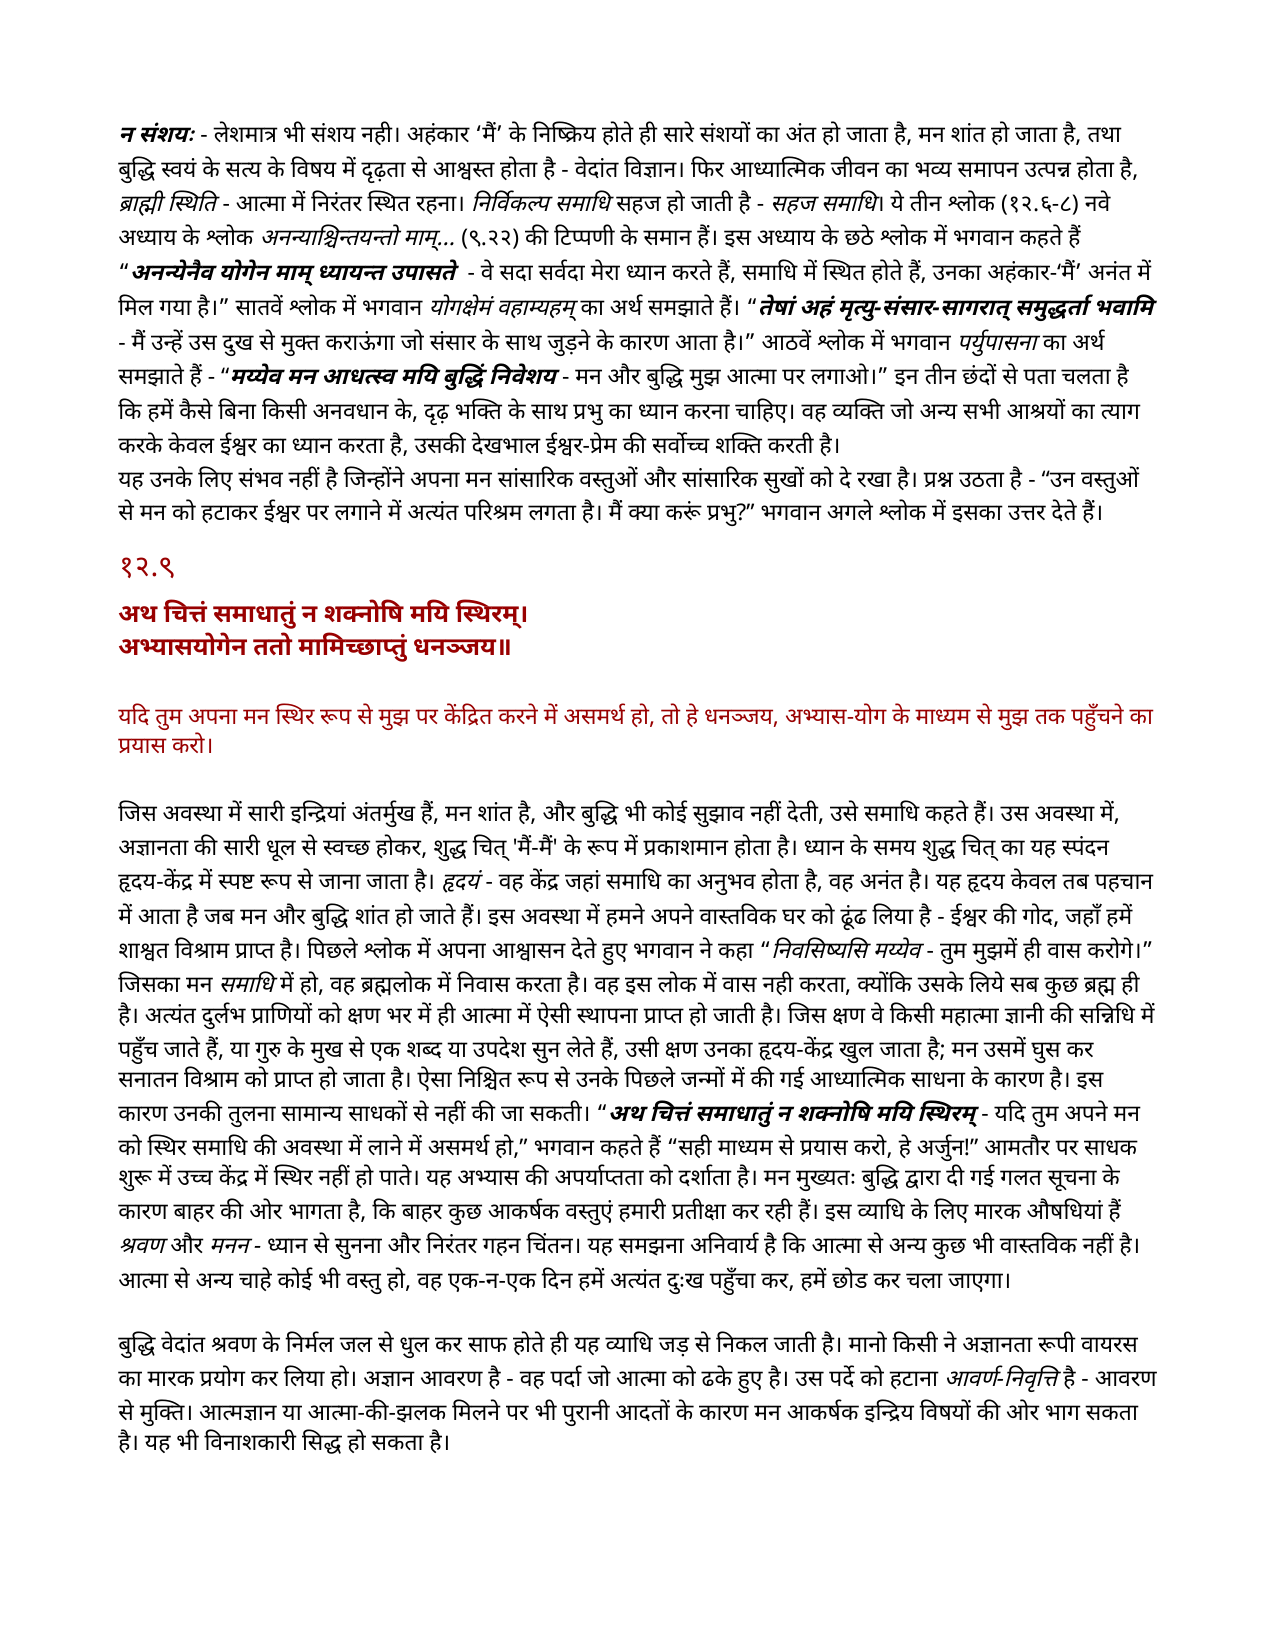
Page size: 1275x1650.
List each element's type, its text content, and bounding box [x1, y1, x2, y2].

text अथ चित्तं समाधातुं न शक्नोषि मयि स्थिरम्। [118, 600, 1157, 633]
text अभ्यासयोगेन ततो मामिच्छाप्तुं धनञ्जय॥ [118, 633, 1157, 666]
subtitle १२.९ [118, 545, 1157, 588]
text न संशयः - लेशमात्र भी संशय नही। अहंकार ‘मैं’ के निष्क्रिय होते ही सारे संशयों का अंत हो जाता है, मन शांत हो जाता है, तथा बुद्धि स्वयं के सत्य के विषय में दृढ़ता से आश्वस्त होता है - वेदांत विज्ञान। फिर आध्यात्मिक जीवन का भव्य समापन उत्पन्न होता है, ब्राह्मी स्थिति - आत्मा में निरंतर स्थित रहना। निर्विकल्प समाधि सहज हो जाती है - सहज समाधि। ये तीन श्लोक (१२.६-८) नवे अध्याय के श्लोक अनन्याश्चिन्तयन्तो माम्… (९.२२) की टिप्पणी के समान हैं। इस अध्याय के छठे श्लोक में भगवान कहते हैं “अनन्येनैव योगेन माम् ध्यायन्त उपासते - वे सदा सर्वदा मेरा ध्यान करते हैं, समाधि में स्थित होते हैं, उनका अहंकार-‘मैं’ अनंत में मिल गया है।” सातवें श्लोक में भगवान योगक्षेमं वहाम्यहम् का अर्थ समझाते हैं। “तेषां अहं मृत्यु-संसार-सागरात् समुद्धर्ता भवामि - मैं उन्हें उस दुख से मुक्त कराऊंगा जो संसार के साथ जुड़ने के कारण आता है।” आठवें श्लोक में भगवान पर्युपासना का अर्थ समझाते हैं - “मय्येव मन आधत्स्व मयि बुद्धिं निवेशय - मन और बुद्धि मुझ आत्मा पर लगाओ।” इन तीन छंदों से पता चलता है कि हमें कैसे बिना किसी अनवधान के, दृढ़ भक्ति के साथ प्रभु का ध्यान करना चाहिए। वह व्यक्ति जो अन्य सभी आश्रयों का त्याग करके केवल ईश्वर का ध्यान करता है, उसकी देखभाल ईश्वर-प्रेम की सर्वोच्च शक्ति करती है। [118, 118, 1157, 462]
text बुद्धि वेदांत श्रवण के निर्मल जल से धुल कर साफ होते ही यह व्याधि जड़ से निकल जाती है। मानो किसी ने अज्ञानता रूपी वायरस का मारक प्रयोग कर लिया हो। अज्ञान आवरण है - वह पर्दा जो आत्मा को ढके हुए है। उस पर्दे को हटाना आवर्ण-निवृत्ति है - आवरण से मुक्ति। आत्मज्ञान या आत्मा-की-झलक मिलने पर भी पुरानी आदतों के कारण मन आकर्षक इन्द्रिय विषयों की ओर भाग सकता है। यह भी विनाशकारी सिद्ध हो सकता है। [118, 1332, 1157, 1460]
text जिस अवस्था में सारी इन्द्रियां अंतर्मुख हैं, मन शांत है, और बुद्धि भी कोई सुझाव नहीं देती, उसे समाधि कहते हैं। उस अवस्था में, अज्ञानता की सारी धूल से स्वच्छ होकर, शुद्ध चित् 'मैं-मैं' के रूप में प्रकाशमान होता है। ध्यान के समय शुद्ध चित् का यह स्पंदन हृदय-केंद्र में स्पष्ट रूप से जाना जाता है। हृदयं - वह केंद्र जहां समाधि का अनुभव होता है, वह अनंत है। यह हृदय केवल तब पहचान में आता है जब मन और बुद्धि शांत हो जाते हैं। इस अवस्था में हमने अपने वास्तविक घर को ढूंढ लिया है - ईश्वर की गोद, जहाँ हमें शाश्वत विश्राम प्राप्त है। पिछले श्लोक में अपना आश्वासन देते हुए भगवान ने कहा “निवसिष्यसि मय्येव - तुम मुझमें ही वास करोगे।” जिसका मन समाधि में हो, वह ब्रह्मलोक में निवास करता है। वह इस लोक में वास नही करता, क्योंकि उसके लिये सब कुछ ब्रह्म ही है। अत्यंत दुर्लभ प्राणियों को क्षण भर में ही आत्मा में ऐसी स्थापना प्राप्त हो जाती है। जिस क्षण वे किसी महात्मा ज्ञानी की सन्निधि में पहुँच जाते हैं, या गुरु के मुख से एक शब्द या उपदेश सुन लेते हैं, उसी क्षण उनका हृदय-केंद्र खुल जाता है; मन उसमें घुस कर सनातन विश्राम को प्राप्त हो जाता है। ऐसा निश्चित रूप से उनके पिछले जन्मों में की गई आध्यात्मिक साधना के कारण है। इस कारण उनकी तुलना सामान्य साधकों से नहीं की जा सकती। “अथ चित्तं समाधातुं न शक्नोषि मयि स्थिरम् - यदि तुम अपने मन को स्थिर समाधि की अवस्था में लाने में असमर्थ हो,” भगवान कहते हैं “सही माध्यम से प्रयास करो, हे अर्जुन!” आमतौर पर साधक शुरू में उच्च केंद्र में स्थिर नहीं हो पाते। यह अभ्यास की अपर्याप्तता को दर्शाता है। मन मुख्यतः बुद्धि द्वारा दी गई गलत सूचना के कारण बाहर की ओर भागता है, कि बाहर कुछ आकर्षक वस्तुएं हमारी प्रतीक्षा कर रही हैं। इस व्याधि के लिए मारक औषधियां हैं श्रवण और मनन - ध्यान से सुनना और निरंतर गहन चिंतन। यह समझना अनिवार्य है कि आत्मा से अन्य कुछ भी वास्तविक नहीं है। आत्मा से अन्य चाहे कोई भी वस्तु हो, वह एक-न-एक दिन हमें अत्यंत दुःख पहुँचा कर, हमें छोड कर चला जाएगा। [118, 797, 1157, 1297]
text यह उनके लिए संभव नहीं है जिन्होंने अपना मन सांसारिक वस्तुओं और सांसारिक सुखों को दे रखा है। प्रश्न उठता है - “उन वस्तुओं से मन को हटाकर ईश्वर पर लगाने में अत्यंत परिश्रम लगता है। मैं क्या करूं प्रभु?” भगवान अगले श्लोक में इसका उत्तर देते हैं। [118, 462, 1157, 530]
text यदि तुम अपना मन स्थिर रूप से मुझ पर केंद्रित करने में असमर्थ हो, तो हे धनञ्जय, अभ्यास-योग के माध्यम से मुझ तक पहुँचने का प्रयास करो। [118, 699, 1157, 763]
